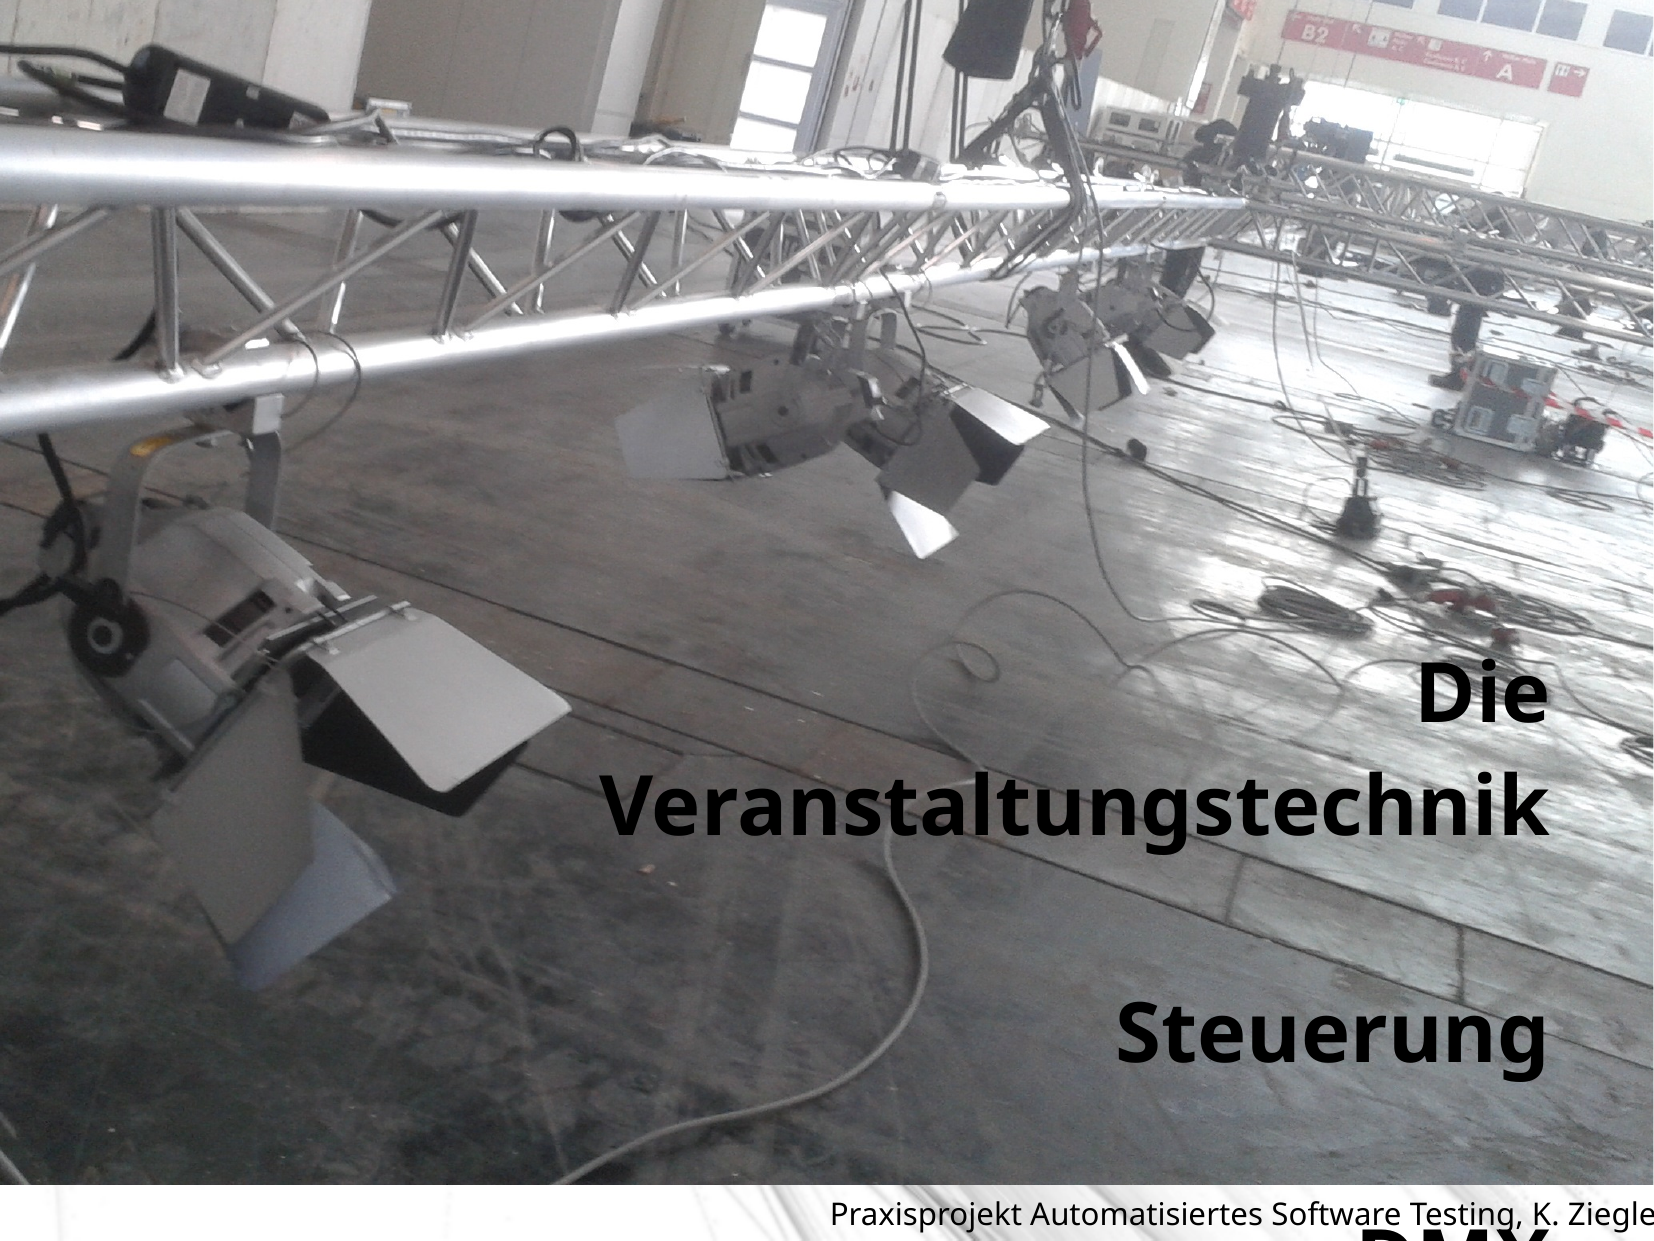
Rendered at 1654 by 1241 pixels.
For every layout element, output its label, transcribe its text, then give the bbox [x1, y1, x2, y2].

text_box Praxisprojekt Automatisiertes Software Testing, K. Ziegler [1626, 1184, 1654, 1241]
picture [0, 0, 1654, 1241]
text_box Die Veranstaltungstechnik Steuerung DMX [584, 625, 1626, 1241]
